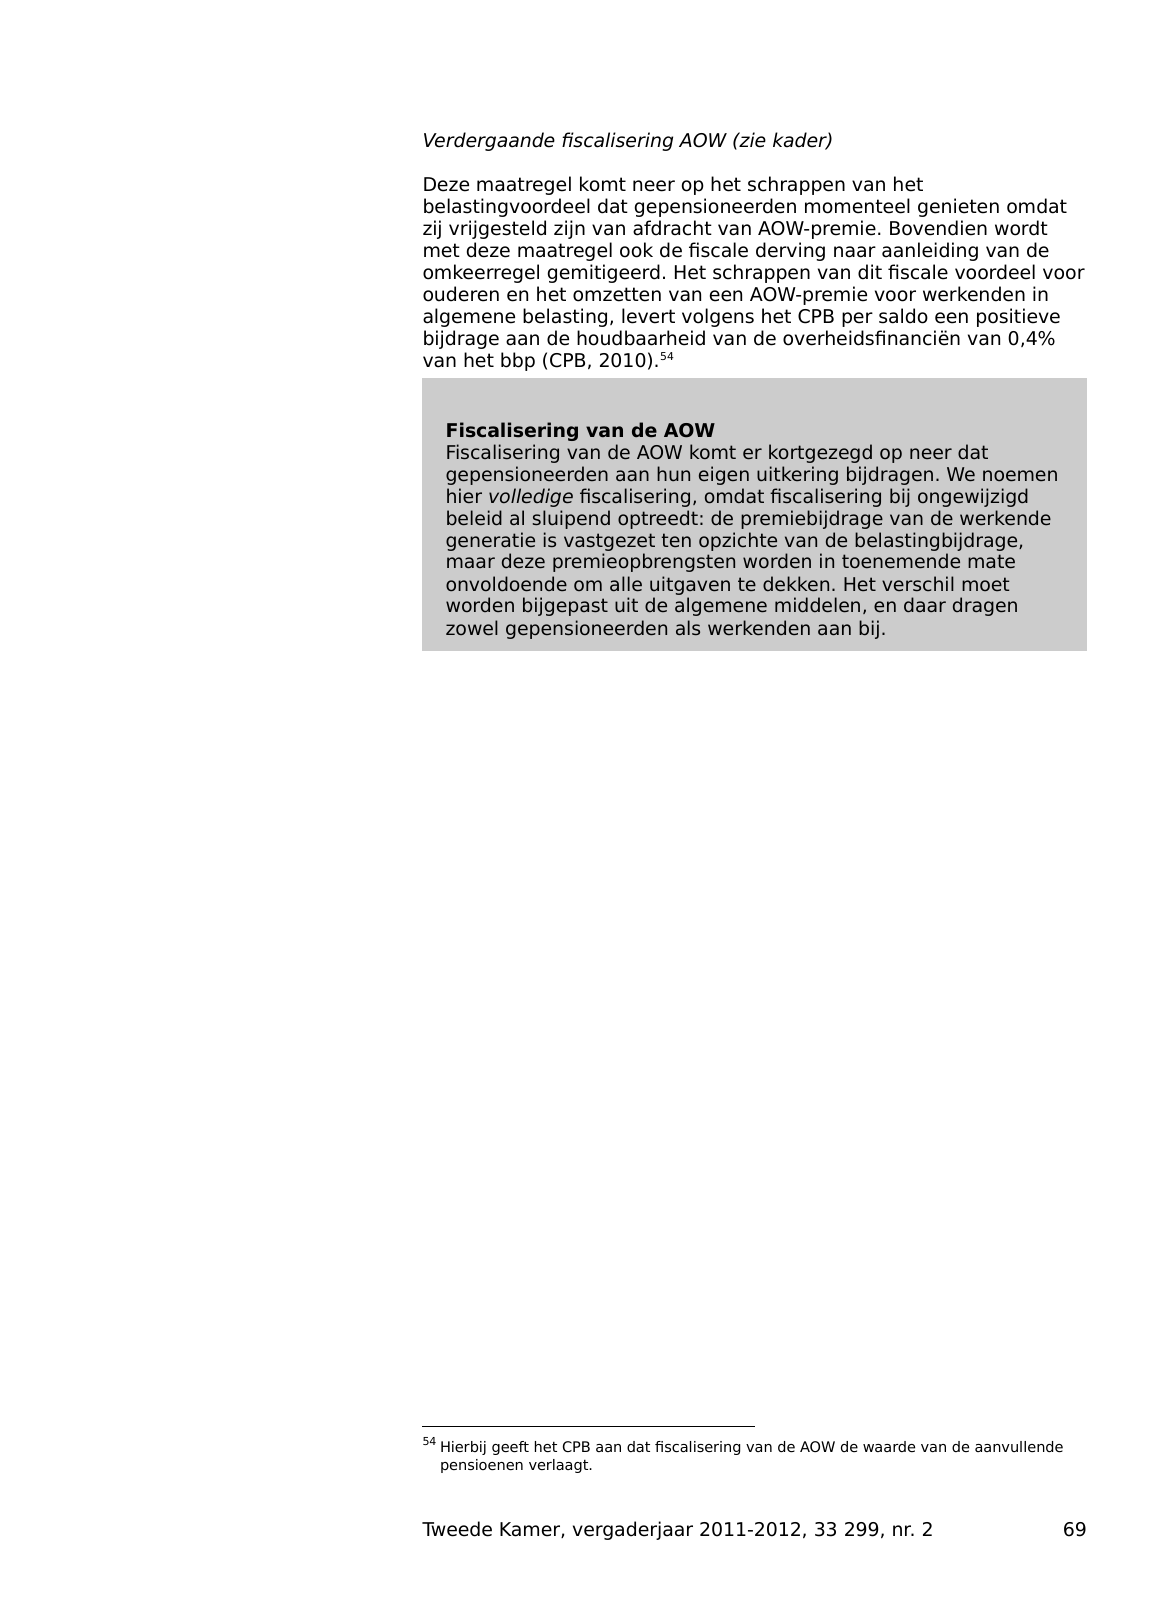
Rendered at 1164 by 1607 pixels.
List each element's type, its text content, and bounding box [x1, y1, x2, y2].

text Hierbij geeft het CPB aan dat fiscalisering van de AOW de waarde van de aanvullende pensioenen verlaagt. [422, 1435, 1087, 1474]
subtitle Verdergaande fiscalisering AOW (zie kader) [422, 130, 1087, 152]
table_header Fiscalisering van de AOW Fiscalisering van de AOW komt er kortgezegd op neer dat gepensioneerden aan hun eigen uitkering bijdragen. We noemen hier volledige fiscalisering, omdat fiscalisering bij ongewijzigd beleid al sluipend optreedt: de premiebijdrage van de werkende generatie is vastgezet ten opzichte van de belastingbijdrage, maar deze premieopbrengsten worden in toenemende mate onvoldoende om alle uitgaven te dekken. Het verschil moet worden bijgepast uit de algemene middelen, en daar dragen zowel gepensioneerden als werkenden aan bij. [422, 378, 1087, 651]
text Deze maatregel komt neer op het schrappen van het belastingvoordeel dat gepensioneerden momenteel genieten omdat zij vrijgesteld zijn van afdracht van AOW-premie. Bovendien wordt met deze maatregel ook de fiscale derving naar aanleiding van de omkeerregel gemitigeerd. Het schrappen van dit fiscale voordeel voor ouderen en het omzetten van een AOW-premie voor werkenden in algemene belasting, levert volgens het CPB per saldo een positieve bijdrage aan de houdbaarheid van de overheidsfinanciën van 0,4% van het bbp (CPB, 2010). [422, 174, 1087, 372]
